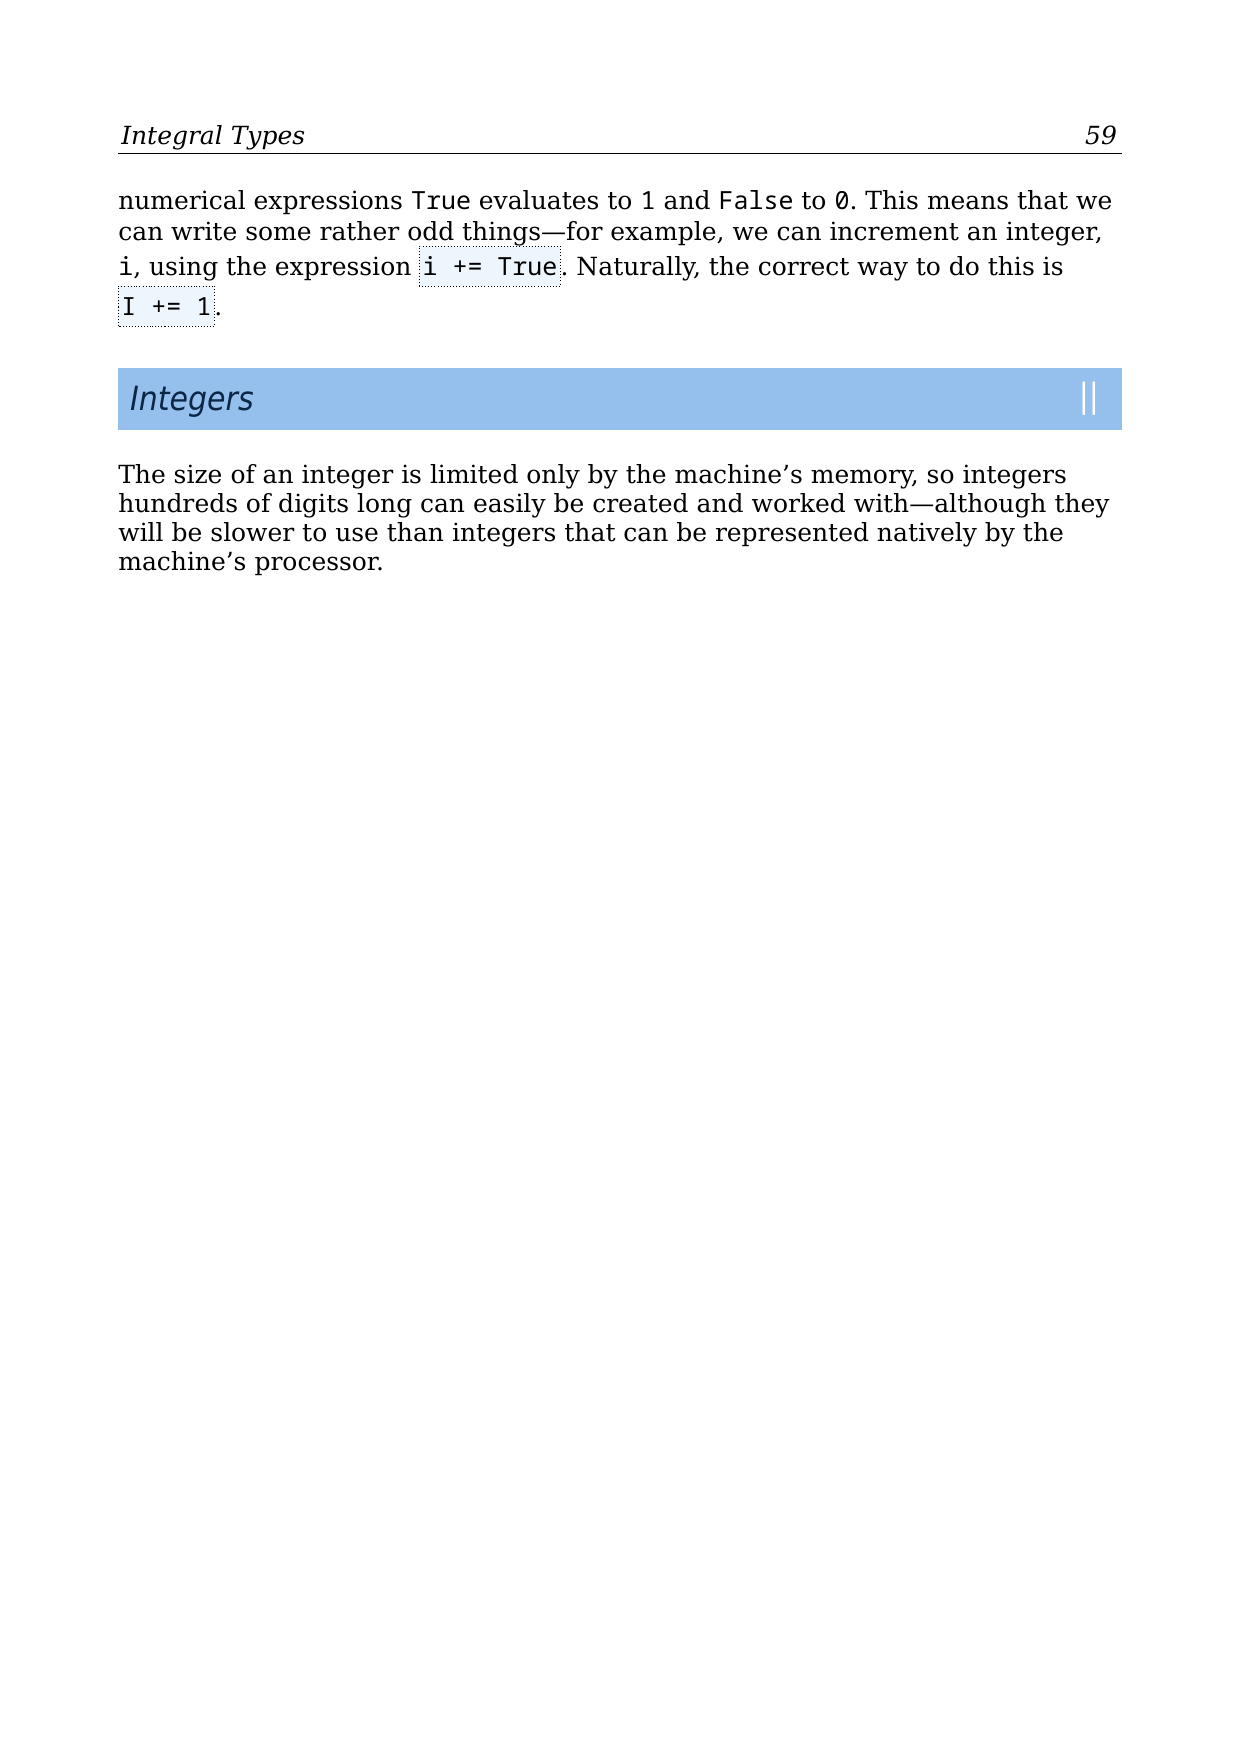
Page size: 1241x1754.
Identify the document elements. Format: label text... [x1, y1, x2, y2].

subtitle Integers [118, 368, 1122, 430]
text The size of an integer is limited only by the machine’s memory, so integers hundreds of digits long can easily be created and worked with—although they will be slower to use than integers that can be represented natively by the machine’s processor. [118, 460, 1122, 577]
text numerical expressions True evaluates to 1 and False to 0. This means that we can write some rather odd things—for example, we can increment an integer, i, using the expression i += True. Naturally, the correct way to do this is I += 1. [118, 183, 1122, 326]
text || [1063, 377, 1098, 416]
